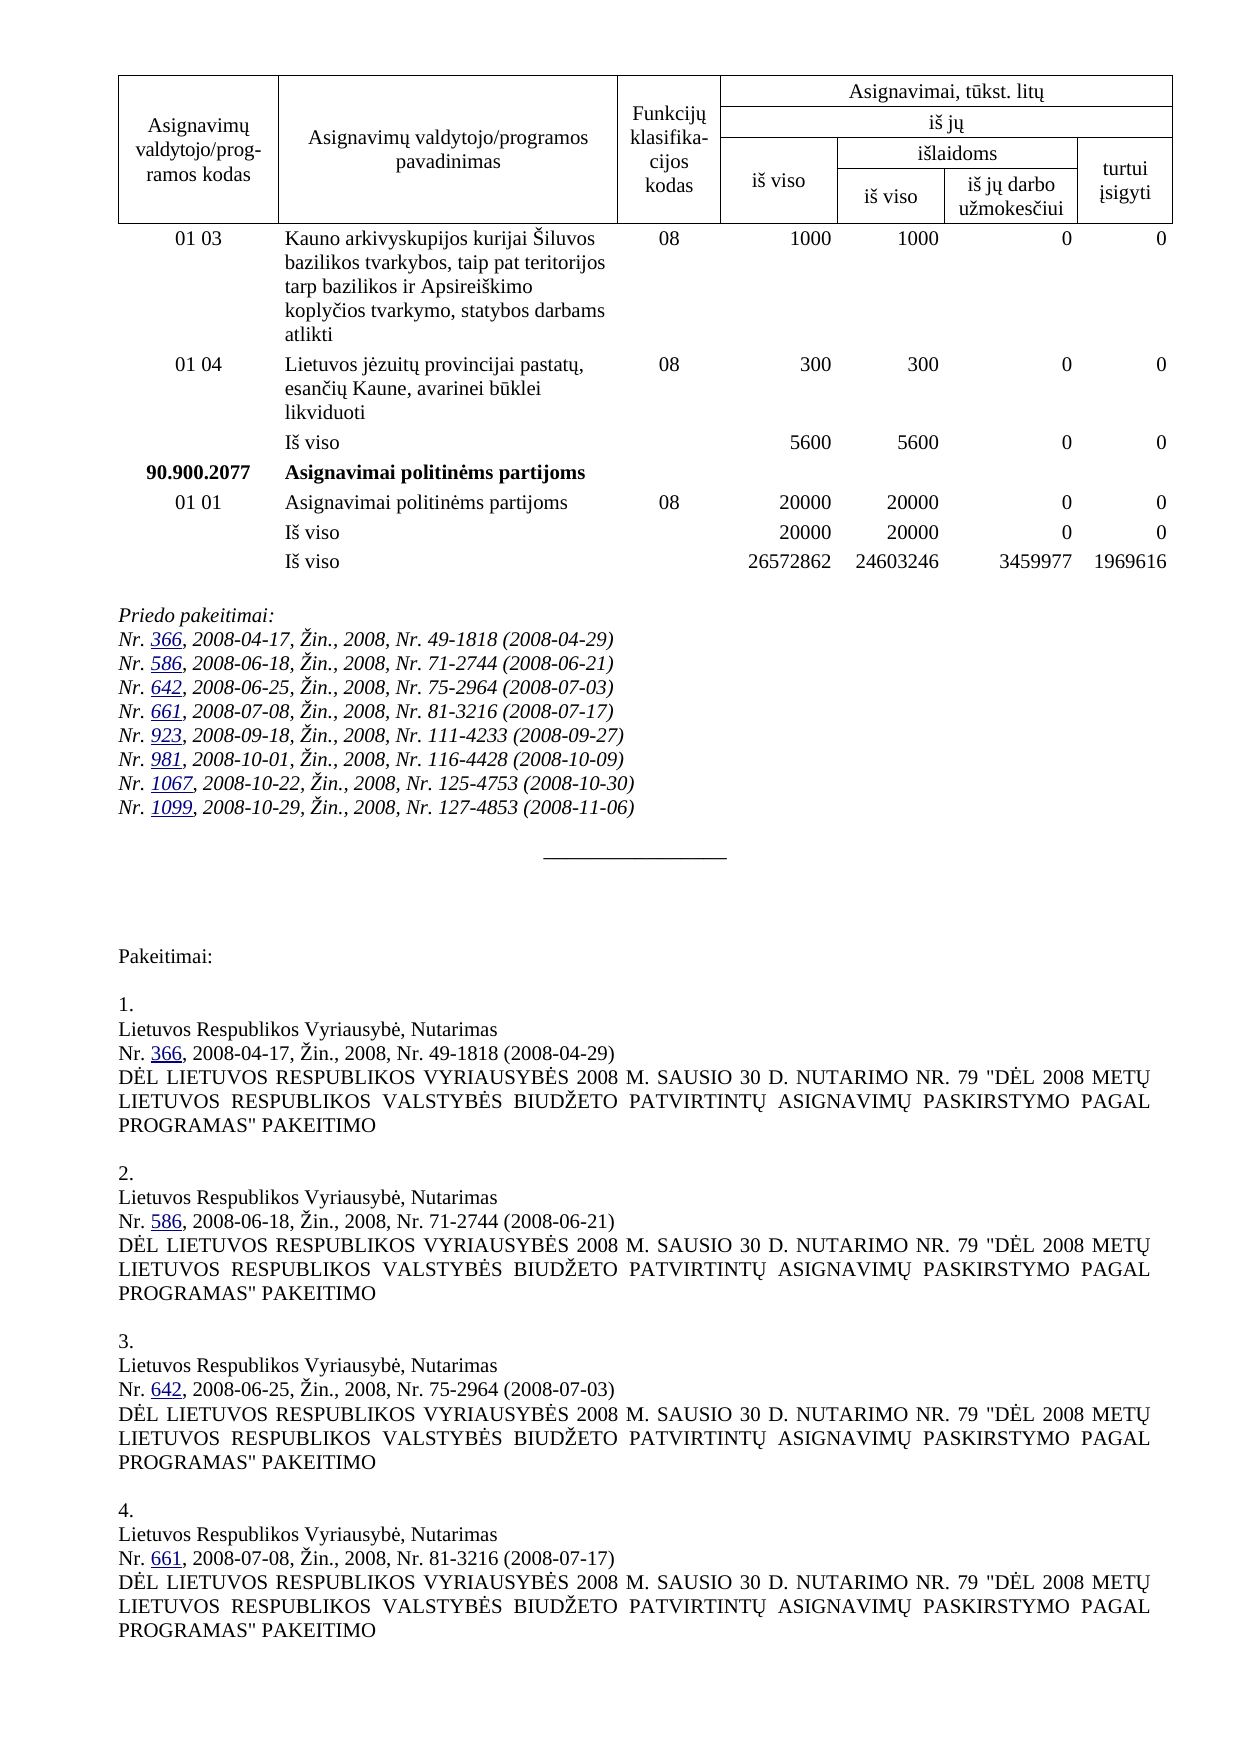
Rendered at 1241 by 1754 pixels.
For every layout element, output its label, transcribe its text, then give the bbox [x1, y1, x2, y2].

table_cell 0 [945, 427, 1078, 457]
table_cell Asignavimai politinėms partijoms [279, 457, 618, 487]
table_cell 3459977 [945, 547, 1078, 576]
text Nr. 642, 2008-06-25, Žin., 2008, Nr. 75-2964 (2008-07-03) [118, 675, 1152, 699]
table_cell [618, 427, 720, 457]
table_cell 0 [1078, 224, 1172, 349]
table_cell [118, 547, 278, 576]
table_cell 01 03 [118, 224, 278, 349]
text Nr. 586, 2008-06-18, Žin., 2008, Nr. 71-2744 (2008-06-21) [118, 651, 1152, 675]
text Pakeitimai: [118, 944, 1152, 968]
text Lietuvos Respublikos Vyriausybė, Nutarimas [118, 1185, 1152, 1209]
table_cell iš viso [838, 169, 944, 223]
table_cell [618, 547, 720, 576]
text Nr. 661, 2008-07-08, Žin., 2008, Nr. 81-3216 (2008-07-17) [118, 1546, 1152, 1570]
text Nr. 642, 2008-06-25, Žin., 2008, Nr. 75-2964 (2008-07-03) [118, 1377, 1152, 1401]
table_cell 20000 [837, 487, 944, 517]
table_cell [1078, 457, 1172, 487]
table_header Asignavimų valdytojo/prog-ramos kodas [119, 76, 278, 223]
table_cell 90.900.2077 [118, 457, 278, 487]
table_cell Iš viso [279, 427, 618, 457]
table_cell 0 [1078, 517, 1172, 547]
table_cell [945, 457, 1078, 487]
text Nr. 923, 2008-09-18, Žin., 2008, Nr. 111-4233 (2008-09-27) [118, 723, 1152, 747]
table_cell 1969616 [1078, 547, 1172, 576]
table_cell 01 01 [118, 487, 278, 517]
text Lietuvos Respublikos Vyriausybė, Nutarimas [118, 1353, 1152, 1377]
text Nr. 661, 2008-07-08, Žin., 2008, Nr. 81-3216 (2008-07-17) [118, 699, 1152, 723]
text DĖL LIETUVOS RESPUBLIKOS VYRIAUSYBĖS 2008 M. SAUSIO 30 D. NUTARIMO NR. 79 "DĖL 2008 METŲ LIETUVOS RESPUBLIKOS VALSTYBĖS BIUDŽETO PATVIRTINTŲ ASIGNAVIMŲ PASKIRSTYMO PAGAL PROGRAMAS" PAKEITIMO [118, 1570, 1152, 1642]
table_header Asignavimai, tūkst. litų [721, 76, 1172, 106]
table_cell iš jų darbo užmokesčiui [945, 169, 1077, 223]
table_cell 0 [1078, 427, 1172, 457]
table_cell 0 [945, 224, 1078, 349]
text Nr. 1067, 2008-10-22, Žin., 2008, Nr. 125-4753 (2008-10-30) [118, 771, 1152, 795]
text Nr. 366, 2008-04-17, Žin., 2008, Nr. 49-1818 (2008-04-29) [118, 1041, 1152, 1064]
table_cell 08 [618, 224, 720, 349]
table_cell 300 [720, 349, 837, 427]
table_header Funkcijų klasifika-cijos kodas [618, 76, 720, 223]
text Priedo pakeitimai: [118, 603, 1152, 627]
table_cell 0 [945, 487, 1078, 517]
table_cell 300 [837, 349, 944, 427]
table_cell turtui įsigyti [1078, 138, 1172, 223]
text Nr. 981, 2008-10-01, Žin., 2008, Nr. 116-4428 (2008-10-09) [118, 747, 1152, 771]
table_cell 01 04 [118, 349, 278, 427]
text DĖL LIETUVOS RESPUBLIKOS VYRIAUSYBĖS 2008 M. SAUSIO 30 D. NUTARIMO NR. 79 "DĖL 2008 METŲ LIETUVOS RESPUBLIKOS VALSTYBĖS BIUDŽETO PATVIRTINTŲ ASIGNAVIMŲ PASKIRSTYMO PAGAL PROGRAMAS" PAKEITIMO [118, 1233, 1152, 1305]
table_cell Iš viso [279, 547, 618, 576]
table_cell Kauno arkivyskupijos kurijai Šiluvos bazilikos tvarkybos, taip pat teritorijos tarp bazilikos ir Apsireiškimo koplyčios tvarkymo, statybos darbams atlikti [279, 224, 618, 349]
table_cell 1000 [720, 224, 837, 349]
table_cell 20000 [720, 487, 837, 517]
text DĖL LIETUVOS RESPUBLIKOS VYRIAUSYBĖS 2008 M. SAUSIO 30 D. NUTARIMO NR. 79 "DĖL 2008 METŲ LIETUVOS RESPUBLIKOS VALSTYBĖS BIUDŽETO PATVIRTINTŲ ASIGNAVIMŲ PASKIRSTYMO PAGAL PROGRAMAS" PAKEITIMO [118, 1401, 1152, 1474]
table_cell Asignavimai politinėms partijoms [279, 487, 618, 517]
table_cell 0 [945, 517, 1078, 547]
table_cell 1000 [837, 224, 944, 349]
table_cell 0 [1078, 349, 1172, 427]
text 2. [118, 1161, 1152, 1185]
text Nr. 586, 2008-06-18, Žin., 2008, Nr. 71-2744 (2008-06-21) [118, 1209, 1152, 1233]
table_cell [618, 517, 720, 547]
table_cell 20000 [837, 517, 944, 547]
text 1. [118, 992, 1152, 1016]
text Nr. 366, 2008-04-17, Žin., 2008, Nr. 49-1818 (2008-04-29) [118, 627, 1152, 651]
table_cell iš jų [721, 107, 1172, 137]
text –––––––––––––––– [118, 843, 1152, 870]
table_cell išlaidoms [838, 138, 1077, 168]
table_cell Iš viso [279, 517, 618, 547]
table_cell 0 [1078, 487, 1172, 517]
table_cell [118, 427, 278, 457]
table_cell [837, 457, 944, 487]
table_cell 20000 [720, 517, 837, 547]
text Lietuvos Respublikos Vyriausybė, Nutarimas [118, 1016, 1152, 1041]
table_cell [720, 457, 837, 487]
table_cell iš viso [721, 138, 837, 223]
table_cell [618, 457, 720, 487]
text 3. [118, 1329, 1152, 1353]
table_cell [118, 517, 278, 547]
table_cell 08 [618, 349, 720, 427]
table_cell 26572862 [720, 547, 837, 576]
table_header Asignavimų valdytojo/programos pavadinimas [279, 76, 617, 223]
table_cell 5600 [837, 427, 944, 457]
text 4. [118, 1498, 1152, 1522]
table_cell 24603246 [837, 547, 944, 576]
text Nr. 1099, 2008-10-29, Žin., 2008, Nr. 127-4853 (2008-11-06) [118, 795, 1152, 819]
table_cell 0 [945, 349, 1078, 427]
text DĖL LIETUVOS RESPUBLIKOS VYRIAUSYBĖS 2008 M. SAUSIO 30 D. NUTARIMO NR. 79 "DĖL 2008 METŲ LIETUVOS RESPUBLIKOS VALSTYBĖS BIUDŽETO PATVIRTINTŲ ASIGNAVIMŲ PASKIRSTYMO PAGAL PROGRAMAS" PAKEITIMO [118, 1064, 1152, 1137]
text Lietuvos Respublikos Vyriausybė, Nutarimas [118, 1522, 1152, 1546]
table_cell 08 [618, 487, 720, 517]
table_cell 5600 [720, 427, 837, 457]
table_cell Lietuvos jėzuitų provincijai pastatų, esančių Kaune, avarinei būklei likviduoti [279, 349, 618, 427]
